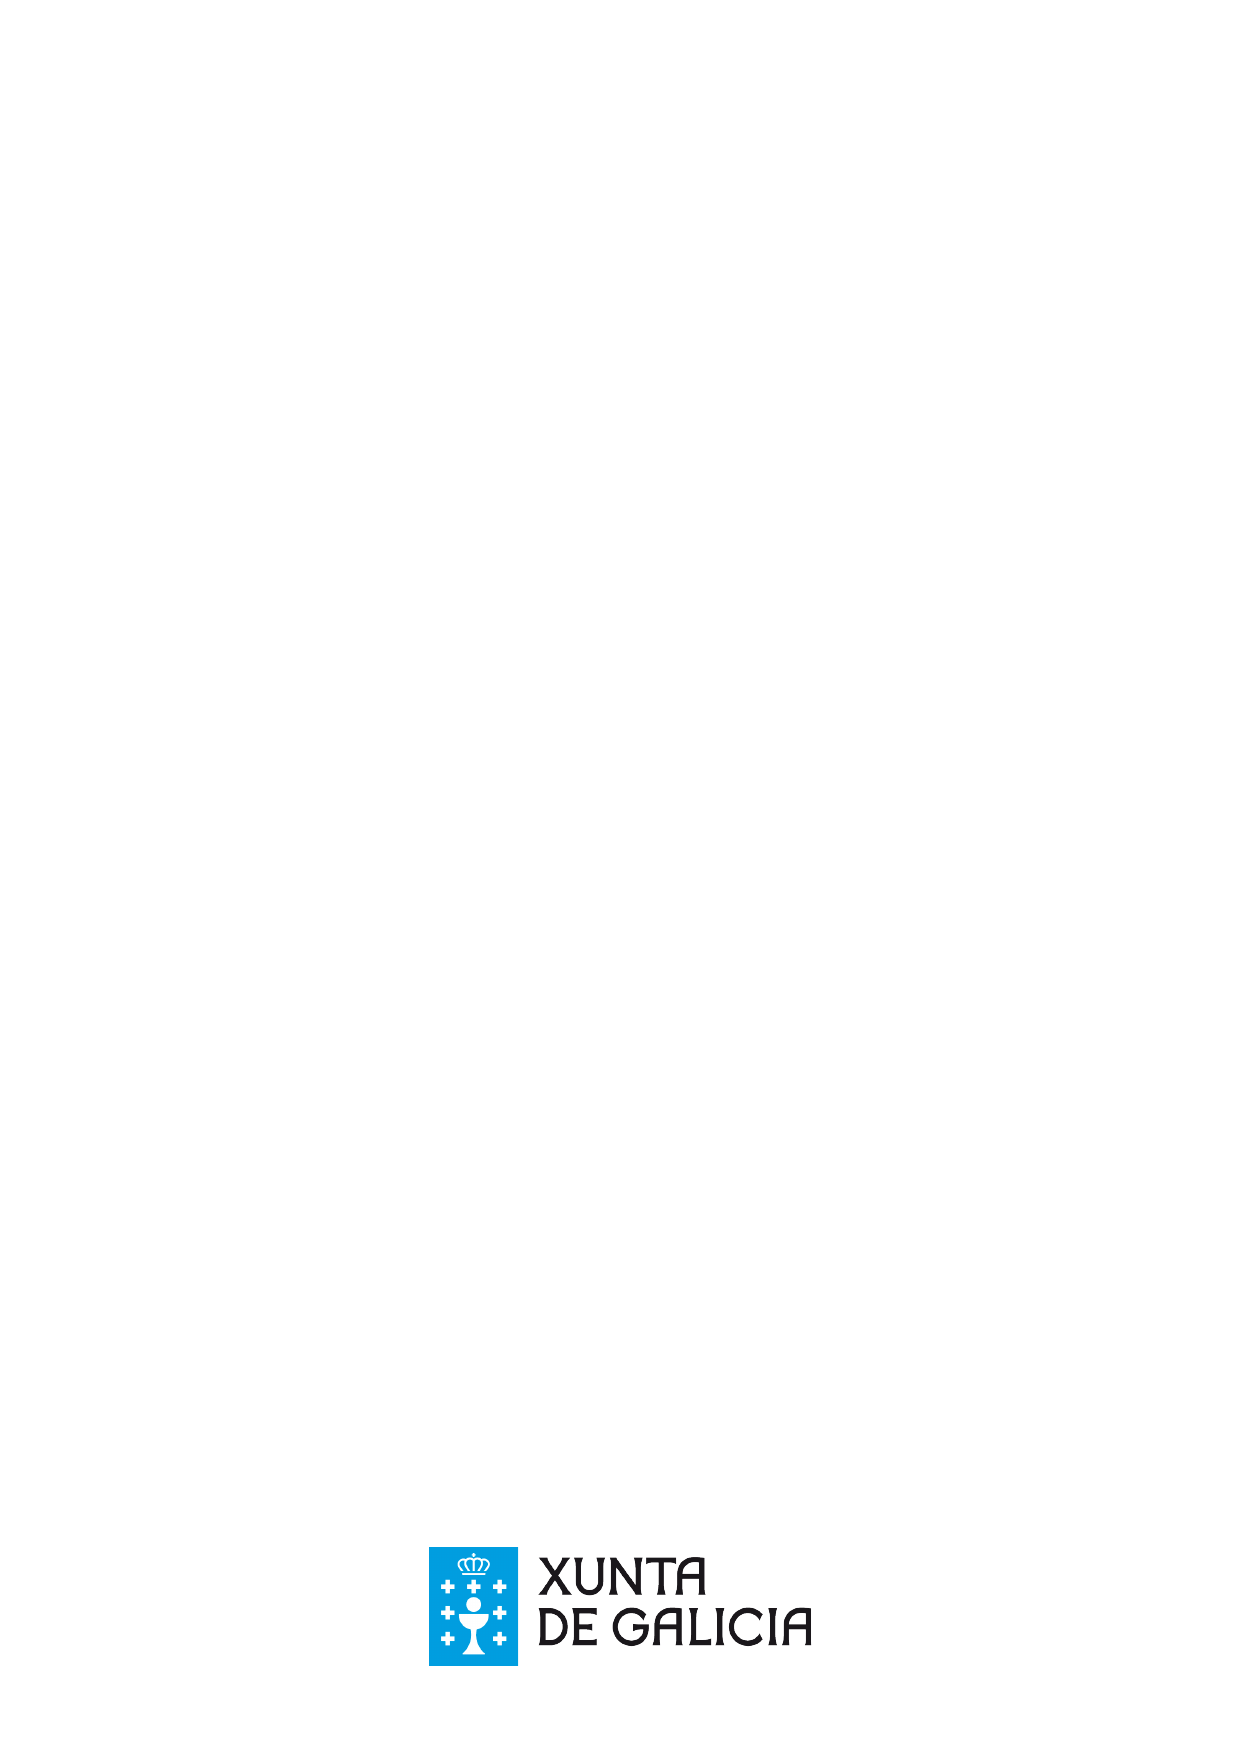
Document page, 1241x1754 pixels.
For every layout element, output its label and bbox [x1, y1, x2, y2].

picture [460, 1615, 488, 1654]
picture [442, 1580, 454, 1593]
picture [442, 1632, 454, 1645]
picture [442, 1607, 454, 1619]
picture [467, 1598, 480, 1611]
picture [468, 1580, 480, 1593]
picture [519, 1547, 812, 1666]
picture [494, 1580, 506, 1593]
picture [494, 1607, 506, 1619]
picture [494, 1632, 506, 1645]
